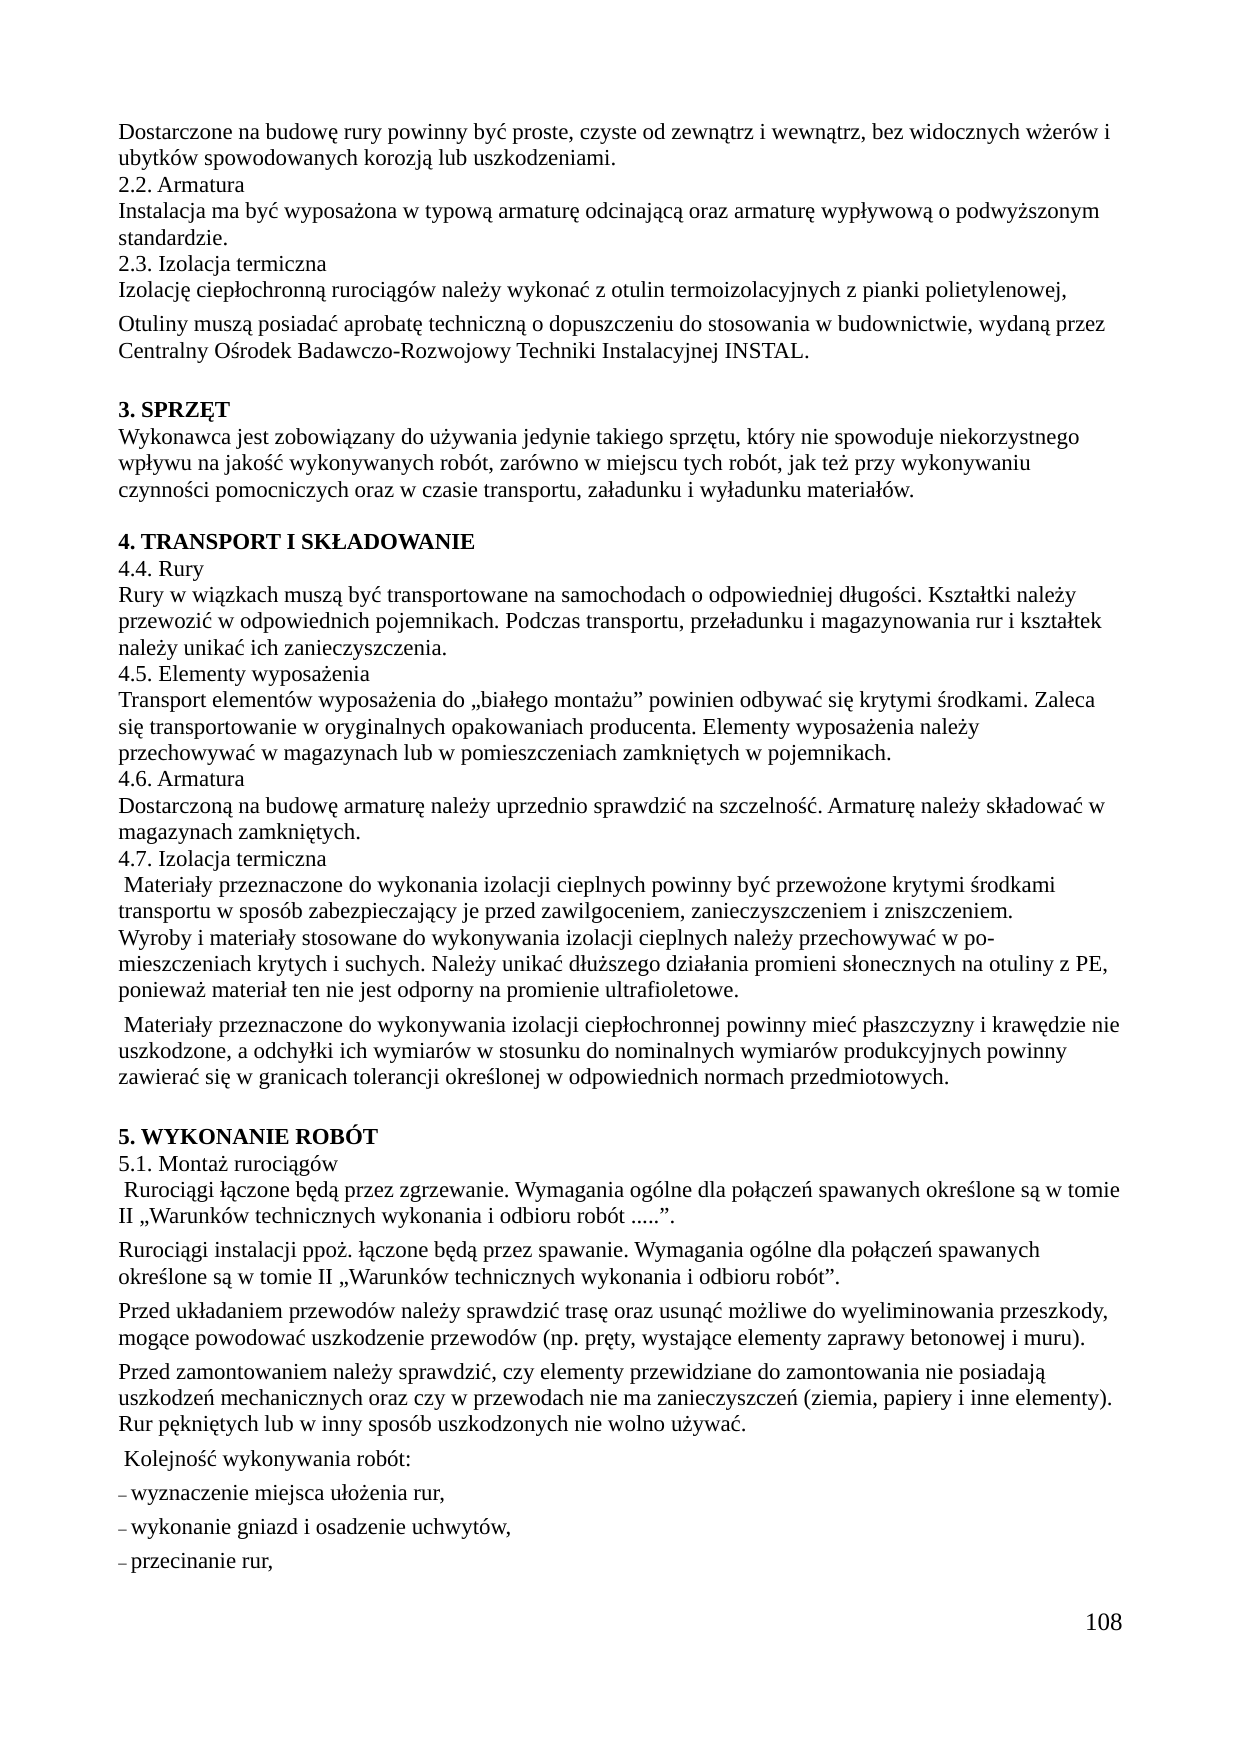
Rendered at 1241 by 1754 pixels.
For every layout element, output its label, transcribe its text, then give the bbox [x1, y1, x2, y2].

text 4.4. Rury [118, 555, 1122, 581]
text 4.7. Izolacja termiczna [118, 844, 1122, 871]
text – wyznaczenie miejsca ułożenia rur, [118, 1479, 1122, 1505]
text Przed układaniem przewodów należy sprawdzić trasę oraz usunąć możliwe do wyeliminowania przeszkody, mogące powodować uszkodzenie przewodów (np. pręty, wystające elementy zaprawy betonowej i muru). [118, 1297, 1122, 1350]
text Wykonawca jest zobowiązany do używania jedynie takiego sprzętu, który nie spowoduje niekorzystnego wpływu na jakość wykonywanych robót, zarówno w miejscu tych robót, jak też przy wykonywaniu czynności pomocniczych oraz w czasie transportu, załadunku i wyładunku materiałów. [118, 423, 1122, 502]
text Transport elementów wyposażenia do „białego montażu” powinien odbywać się krytymi środkami. Zaleca się transportowanie w oryginalnych opakowaniach producenta. Elementy wyposażenia należy przechowywać w magazynach lub w pomieszczeniach zamkniętych w pojemnikach. [118, 686, 1122, 766]
text Przed zamontowaniem należy sprawdzić, czy elementy przewidziane do zamontowania nie posiadają uszkodzeń mechanicznych oraz czy w przewodach nie ma zanieczyszczeń (ziemia, papiery i inne elementy). Rur pękniętych lub w inny sposób uszkodzonych nie wolno używać. [118, 1358, 1122, 1437]
text 4.5. Elementy wyposażenia [118, 660, 1122, 686]
text Rurociągi łączone będą przez zgrzewanie. Wymagania ogólne dla połączeń spawanych określone są w tomie II „Warunków technicznych wykonania i odbioru robót .....”. [118, 1176, 1122, 1229]
text – przecinanie rur, [118, 1548, 1122, 1574]
text 2.2. Armatura [118, 171, 1122, 197]
text Instalacja ma być wyposażona w typową armaturę odcinającą oraz armaturę wypływową o podwyższonym standardzie. [118, 197, 1122, 250]
text Dostarczoną na budowę armaturę należy uprzednio sprawdzić na szczelność. Armaturę należy składować w magazynach zamkniętych. [118, 792, 1122, 844]
text 4. TRANSPORT I SKŁADOWANIE [118, 528, 1122, 555]
text Rury w wiązkach muszą być transportowane na samochodach o odpowiedniej długości. Kształtki należy przewozić w odpowiednich pojemnikach. Podczas transportu, przeładunku i magazynowania rur i kształtek należy unikać ich zanieczyszczenia. [118, 581, 1122, 660]
text – wykonanie gniazd i osadzenie uchwytów, [118, 1513, 1122, 1540]
text 5. WYKONANIE ROBÓT [118, 1123, 1122, 1149]
text 4.6. Armatura [118, 766, 1122, 792]
text 5.1. Montaż rurociągów [118, 1149, 1122, 1176]
text 2.3. Izolacja termiczna [118, 250, 1122, 276]
text Wyroby i materiały stosowane do wykonywania izolacji cieplnych należy przechowywać w po-mieszczeniach krytych i suchych. Należy unikać dłuższego działania promieni słonecznych na otuliny z PE, ponieważ materiał ten nie jest odporny na promienie ultrafioletowe. [118, 924, 1122, 1003]
text Materiały przeznaczone do wykonywania izolacji ciepłochronnej powinny mieć płaszczyzny i krawędzie nie uszkodzone, a odchyłki ich wymiarów w stosunku do nominalnych wymiarów produkcyjnych powinny zawierać się w granicach tolerancji określonej w odpowiednich normach przedmiotowych. [118, 1011, 1122, 1090]
text 3. SPRZĘT [118, 397, 1122, 423]
text Otuliny muszą posiadać aprobatę techniczną o dopuszczeniu do stosowania w budownictwie, wydaną przez Centralny Ośrodek Badawczo-Rozwojowy Techniki Instalacyjnej INSTAL. [118, 310, 1122, 363]
text Materiały przeznaczone do wykonania izolacji cieplnych powinny być przewożone krytymi środkami transportu w sposób zabezpieczający je przed zawilgoceniem, zanieczyszczeniem i zniszczeniem. [118, 871, 1122, 924]
text Dostarczone na budowę rury powinny być proste, czyste od zewnątrz i wewnątrz, bez widocznych wżerów i ubytków spowodowanych korozją lub uszkodzeniami. [118, 118, 1122, 171]
text Kolejność wykonywania robót: [118, 1445, 1122, 1471]
text Izolację ciepłochronną rurociągów należy wykonać z otulin termoizolacyjnych z pianki polietylenowej, [118, 276, 1122, 303]
text Rurociągi instalacji ppoż. łączone będą przez spawanie. Wymagania ogólne dla połączeń spawanych określone są w tomie II „Warunków technicznych wykonania i odbioru robót”. [118, 1237, 1122, 1289]
